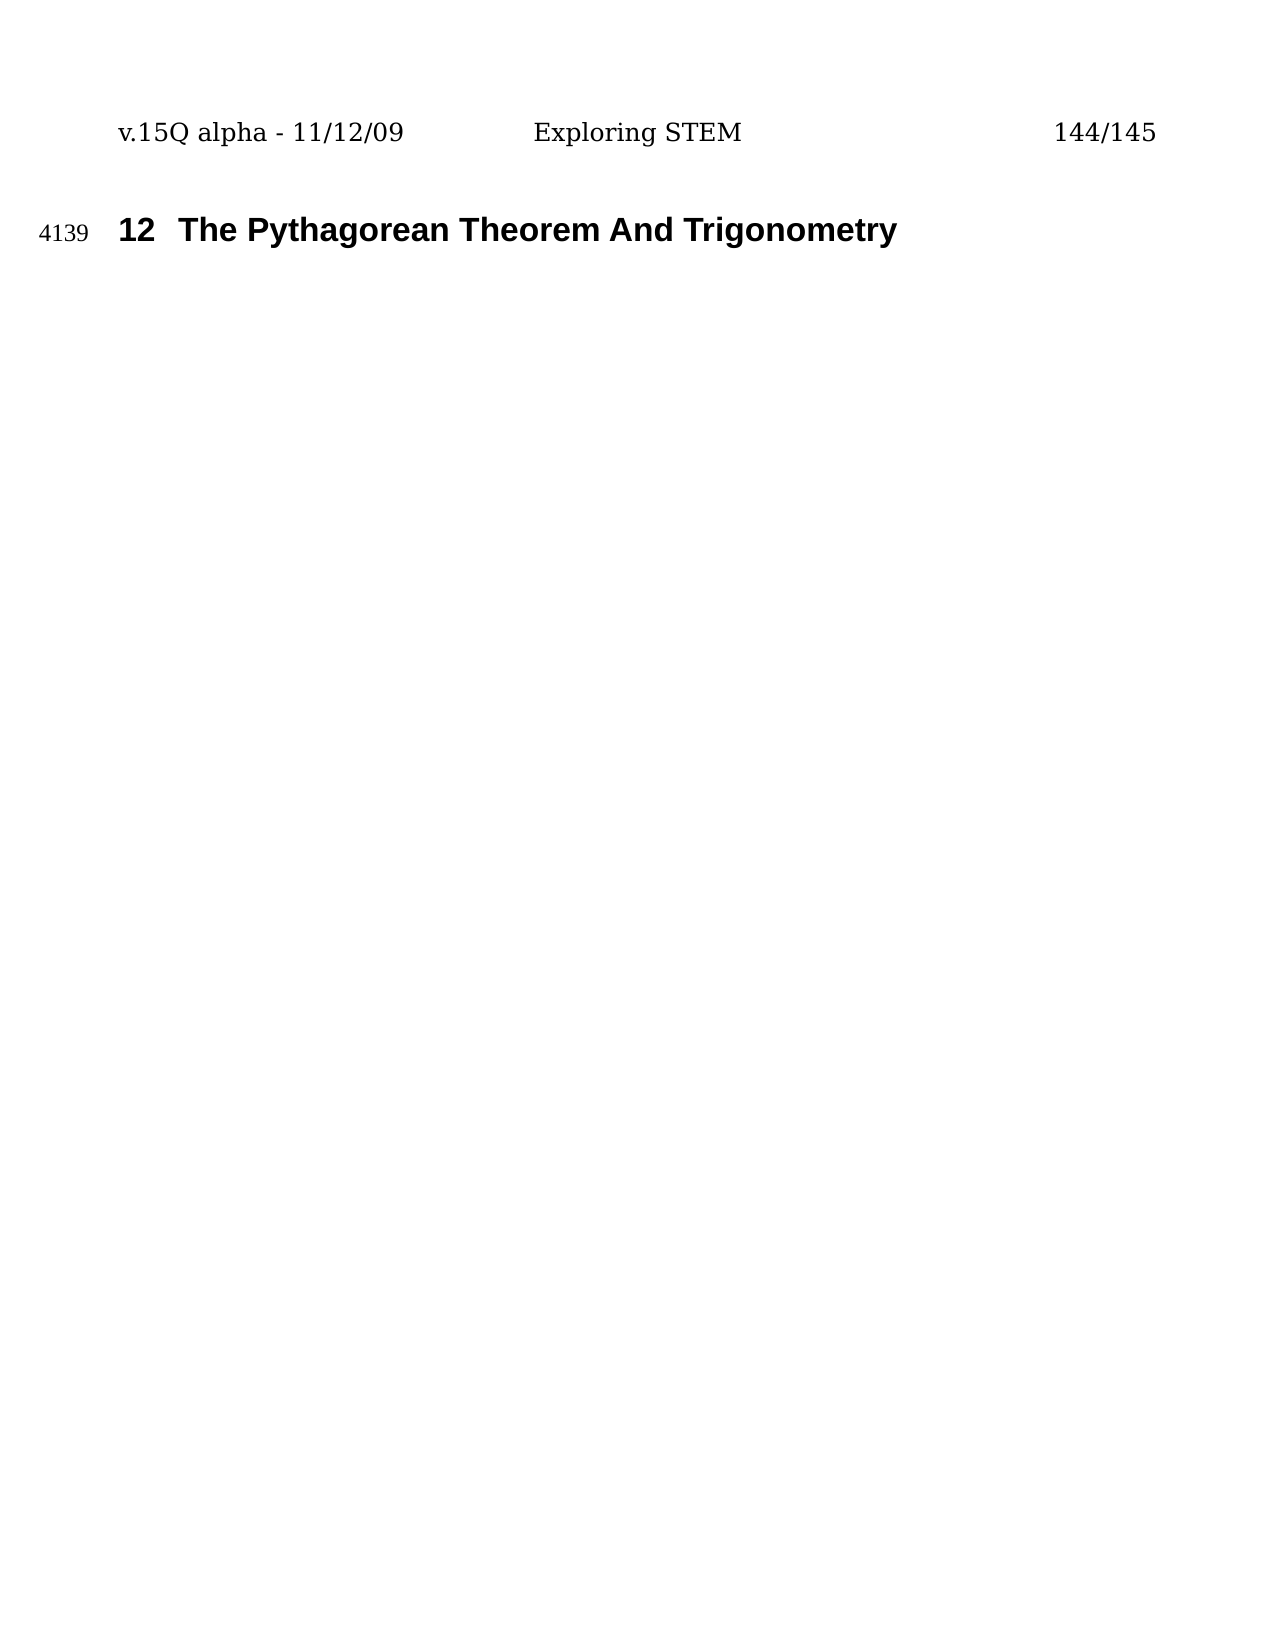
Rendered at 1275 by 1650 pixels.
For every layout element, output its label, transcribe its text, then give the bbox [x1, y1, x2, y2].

subtitle The Pythagorean Theorem And Trigonometry [118, 210, 1157, 248]
